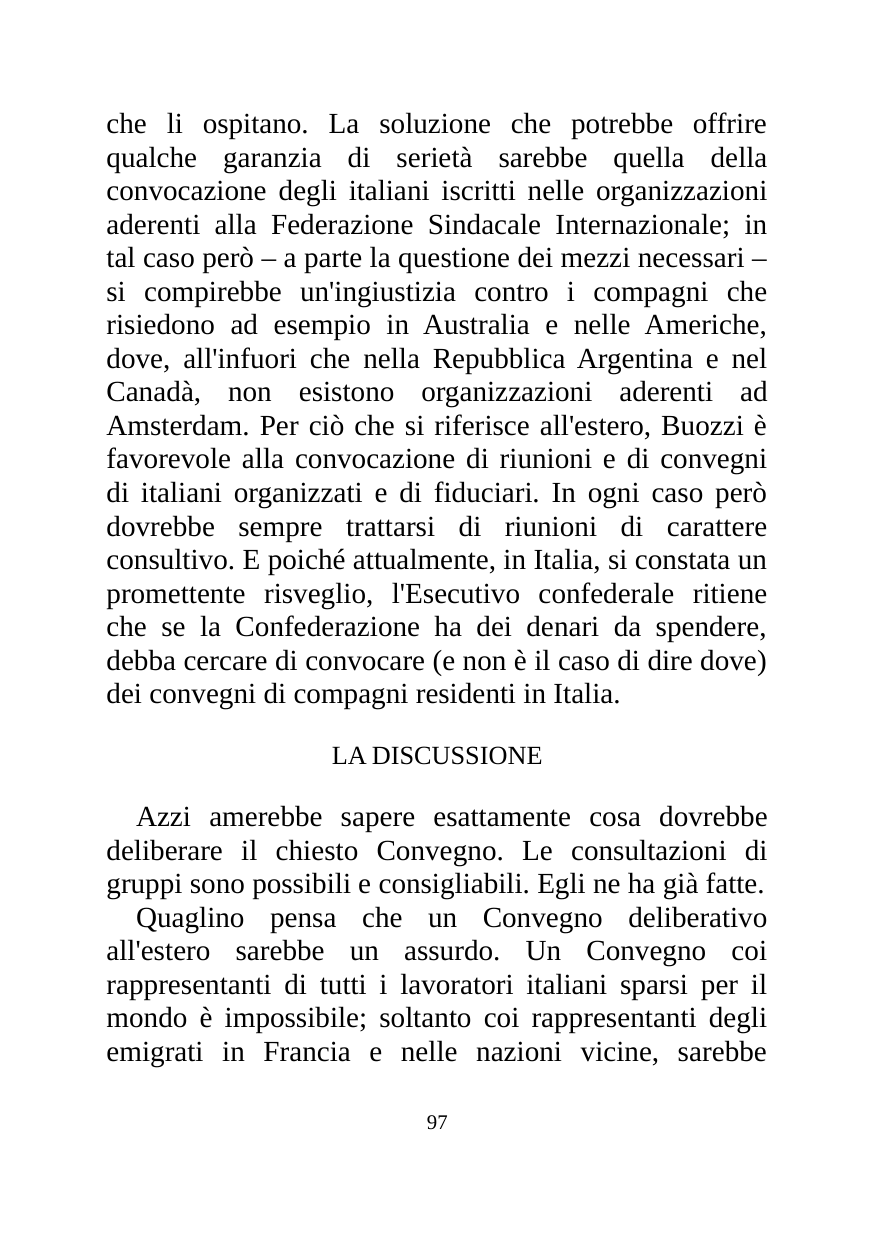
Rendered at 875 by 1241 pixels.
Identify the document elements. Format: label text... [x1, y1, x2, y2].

subtitle LA DISCUSSIONE [106, 739, 768, 770]
text Quaglino pensa che un Convegno deliberativo all'estero sarebbe un assurdo. Un Convegno coi rappresentanti di tutti i lavoratori italiani sparsi per il mondo è impossibile; soltanto coi rappresentanti degli emigrati in Francia e nelle nazioni vicine, sarebbe [106, 900, 768, 1067]
text che li ospitano. La soluzione che potrebbe offrire qualche garanzia di serietà sarebbe quella della convocazione degli italiani iscritti nelle organizzazioni aderenti alla Federazione Sindacale Internazionale; in tal caso però – a parte la questione dei mezzi necessari – si compirebbe un'ingiustizia contro i compagni che risiedono ad esempio in Australia e nelle Americhe, dove, all'infuori che nella Repubblica Argentina e nel Canadà, non esistono organizzazioni aderenti ad Amsterdam. Per ciò che si riferisce all'estero, Buozzi è favorevole alla convocazione di riunioni e di convegni di italiani organizzati e di fiduciari. In ogni caso però dovrebbe sempre trattarsi di riunioni di carattere consultivo. E poiché attualmente, in Italia, si constata un promettente risveglio, l'Esecutivo confederale ritiene che se la Confederazione ha dei denari da spendere, debba cercare di convocare (e non è il caso di dire dove) dei convegni di compagni residenti in Italia. [106, 106, 768, 710]
text Azzi amerebbe sapere esattamente cosa dovrebbe deliberare il chiesto Convegno. Le consultazioni di gruppi sono possibili e consigliabili. Egli ne ha già fatte. [106, 799, 768, 900]
